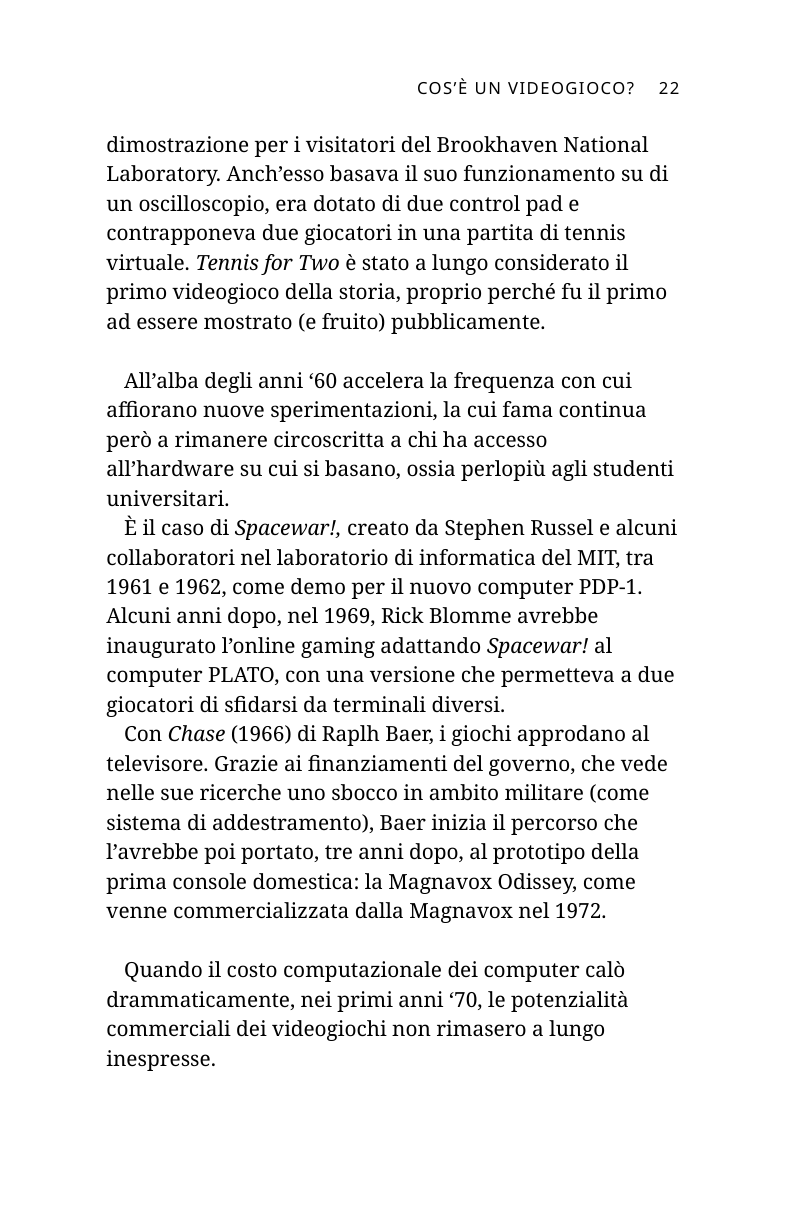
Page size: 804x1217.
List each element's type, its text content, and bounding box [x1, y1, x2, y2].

text All’alba degli anni ‘60 accelera la frequenza con cui affiorano nuove sperimentazioni, la cui fama continua però a rimanere circoscritta a chi ha accesso all’hardware su cui si basano, ossia perlopiù agli studenti universitari. [106, 365, 679, 512]
text dimostrazione per i visitatori del Brookhaven National Laboratory. Anch’esso basava il suo funzionamento su di un oscilloscopio, era dotato di due control pad e contrapponeva due giocatori in una partita di tennis virtuale. Tennis for Two è stato a lungo considerato il primo videogioco della storia, proprio perché fu il primo ad essere mostrato (e fruito) pubblicamente. [106, 129, 679, 335]
text Quando il costo computazionale dei computer calò drammaticamente, nei primi anni ‘70, le potenzialità commerciali dei videogiochi non rimasero a lungo inespresse. [106, 954, 679, 1072]
text È il caso di Spacewar!, creato da Stephen Russel e alcuni collaboratori nel laboratorio di informatica del MIT, tra 1961 e 1962, come demo per il nuovo computer PDP-1. Alcuni anni dopo, nel 1969, Rick Blomme avrebbe inaugurato l’online gaming adattando Spacewar! al computer PLATO, con una versione che permetteva a due giocatori di sfidarsi da terminali diversi. [106, 512, 679, 718]
text Con Chase (1966) di Raplh Baer, i giochi approdano al televisore. Grazie ai finanziamenti del governo, che vede nelle sue ricerche uno sbocco in ambito militare (come sistema di addestramento), Baer inizia il percorso che l’avrebbe poi portato, tre anni dopo, al prototipo della prima console domestica: la Magnavox Odissey, come venne commercializzata dalla Magnavox nel 1972. [106, 718, 679, 925]
